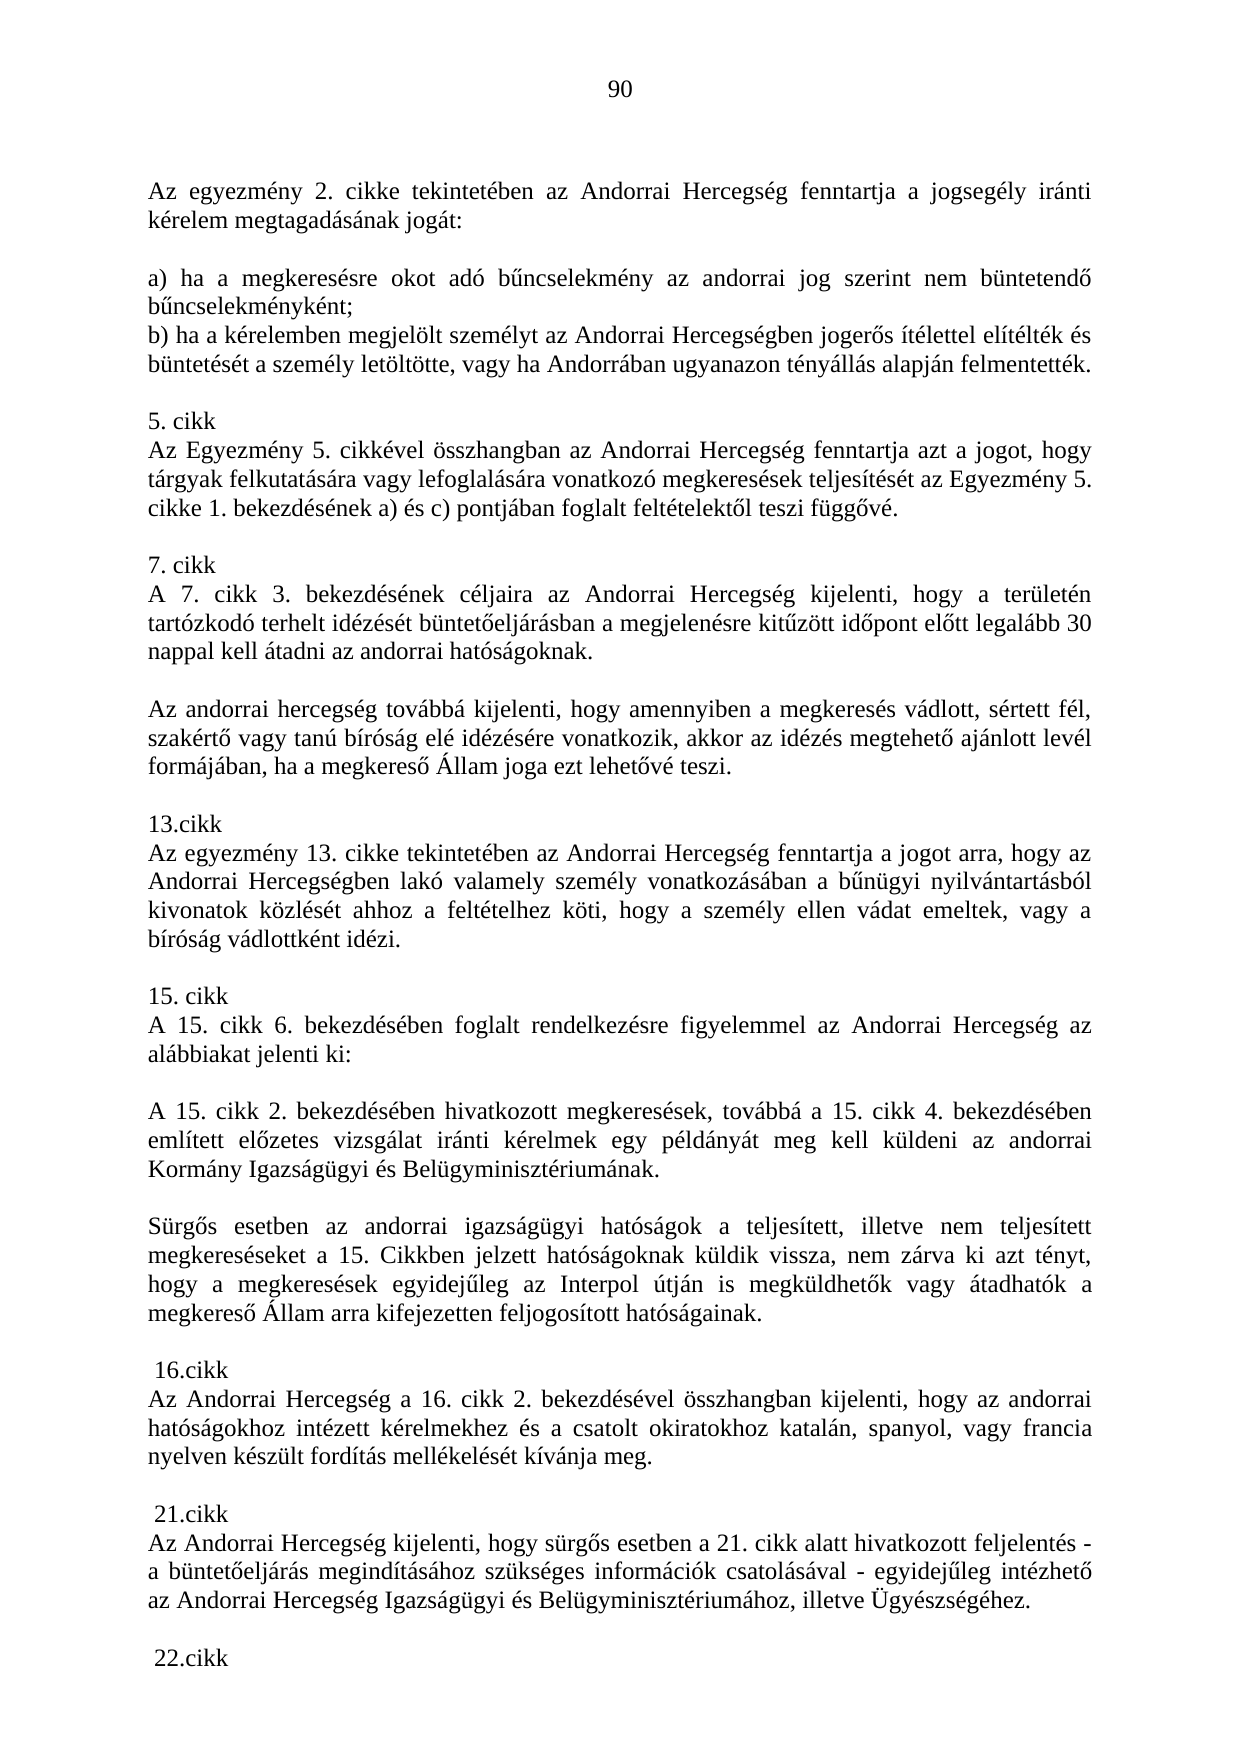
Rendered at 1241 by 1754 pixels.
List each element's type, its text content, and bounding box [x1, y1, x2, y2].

text Az Andorrai Hercegség a 16. cikk 2. bekezdésével összhangban kijelenti, hogy az andorrai hatóságokhoz intézett kérelmekhez és a csatolt okiratokhoz katalán, spanyol, vagy francia nyelven készült fordítás mellékelését kívánja meg. [148, 1384, 1093, 1470]
text a) ha a megkeresésre okot adó bűncselekmény az andorrai jog szerint nem büntetendő bűncselekményként; [148, 263, 1093, 320]
text Az egyezmény 13. cikke tekintetében az Andorrai Hercegség fenntartja a jogot arra, hogy az Andorrai Hercegségben lakó valamely személy vonatkozásában a bűnügyi nyilvántartásból kivonatok közlését ahhoz a feltételhez köti, hogy a személy ellen vádat emeltek, vagy a bíróság vádlottként idézi. [148, 838, 1093, 953]
text Az andorrai hercegség továbbá kijelenti, hogy amennyiben a megkeresés vádlott, sértett fél, szakértő vagy tanú bíróság elé idézésére vonatkozik, akkor az idézés megtehető ajánlott levél formájában, ha a megkereső Állam joga ezt lehetővé teszi. [148, 694, 1093, 780]
text A 15. cikk 2. bekezdésében hivatkozott megkeresések, továbbá a 15. cikk 4. bekezdésében említett előzetes vizsgálat iránti kérelmek egy példányát meg kell küldeni az andorrai Kormány Igazságügyi és Belügyminisztériumának. [148, 1096, 1093, 1183]
text Az egyezmény 2. cikke tekintetében az Andorrai Hercegség fenntartja a jogsegély iránti kérelem megtagadásának jogát: [148, 176, 1093, 234]
text A 7. cikk 3. bekezdésének céljaira az Andorrai Hercegség kijelenti, hogy a területén tartózkodó terhelt idézését büntetőeljárásban a megjelenésre kitűzött időpont előtt legalább 30 nappal kell átadni az andorrai hatóságoknak. [148, 579, 1093, 665]
text 16.cikk [148, 1355, 1093, 1384]
text A 15. cikk 6. bekezdésében foglalt rendelkezésre figyelemmel az Andorrai Hercegség az alábbiakat jelenti ki: [148, 1010, 1093, 1068]
text Az Andorrai Hercegség kijelenti, hogy sürgős esetben a 21. cikk alatt hivatkozott feljelentés - a büntetőeljárás megindításához szükséges információk csatolásával - egyidejűleg intézhető az Andorrai Hercegség Igazságügyi és Belügyminisztériumához, illetve Ügyészségéhez. [148, 1528, 1093, 1614]
text 21.cikk [148, 1499, 1093, 1528]
text Sürgős esetben az andorrai igazságügyi hatóságok a teljesített, illetve nem teljesített megkereséseket a 15. Cikkben jelzett hatóságoknak küldik vissza, nem zárva ki azt tényt, hogy a megkeresések egyidejűleg az Interpol útján is megküldhetők vagy átadhatók a megkereső Állam arra kifejezetten feljogosított hatóságainak. [148, 1211, 1093, 1326]
text 13.cikk [148, 809, 1093, 838]
text b) ha a kérelemben megjelölt személyt az Andorrai Hercegségben jogerős ítélettel elítélték és büntetését a személy letöltötte, vagy ha Andorrában ugyanazon tényállás alapján felmentették. [148, 320, 1093, 378]
text 5. cikk [148, 406, 1093, 435]
text 7. cikk [148, 550, 1093, 579]
text 22.cikk [148, 1643, 1093, 1671]
text 15. cikk [148, 981, 1093, 1010]
text Az Egyezmény 5. cikkével összhangban az Andorrai Hercegség fenntartja azt a jogot, hogy tárgyak felkutatására vagy lefoglalására vonatkozó megkeresések teljesítését az Egyezmény 5. cikke 1. bekezdésének a) és c) pontjában foglalt feltételektől teszi függővé. [148, 435, 1093, 521]
